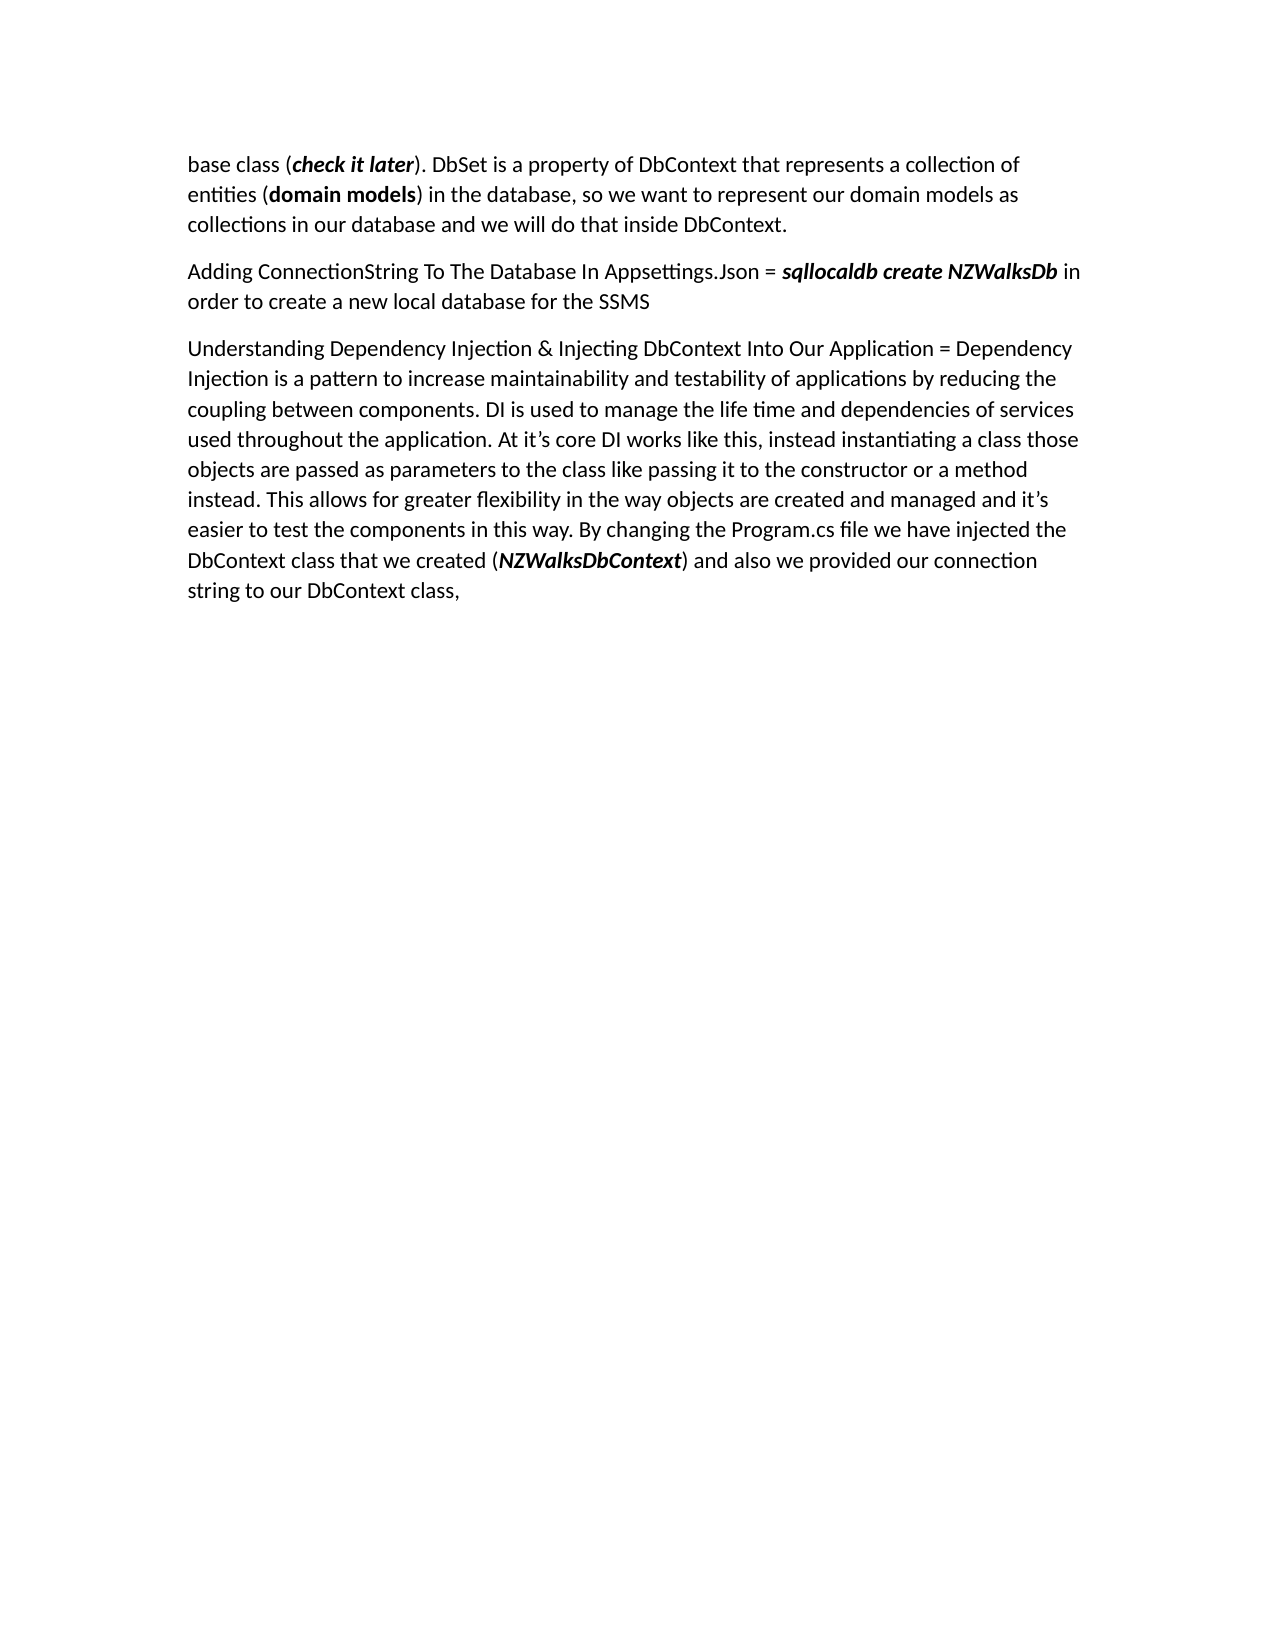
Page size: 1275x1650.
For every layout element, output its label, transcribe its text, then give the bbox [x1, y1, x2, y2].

text Understanding Dependency Injection & Injecting DbContext Into Our Application = Dependency Injection is a pattern to increase maintainability and testability of applications by reducing the coupling between components. DI is used to manage the life time and dependencies of services used throughout the application. At it’s core DI works like this, instead instantiating a class those objects are passed as parameters to the class like passing it to the constructor or a method instead. This allows for greater flexibility in the way objects are created and managed and it’s easier to test the components in this way. By changing the Program.cs file we have injected the DbContext class that we created (NZWalksDbContext) and also we provided our connection string to our DbContext class, [187, 334, 1087, 604]
text Adding ConnectionString To The Database In Appsettings.Json = sqllocaldb create NZWalksDb in order to create a new local database for the SSMS [187, 257, 1087, 316]
text base class (check it later). DbSet is a property of DbContext that represents a collection of entities (domain models) in the database, so we want to represent our domain models as collections in our database and we will do that inside DbContext. [187, 150, 1087, 238]
